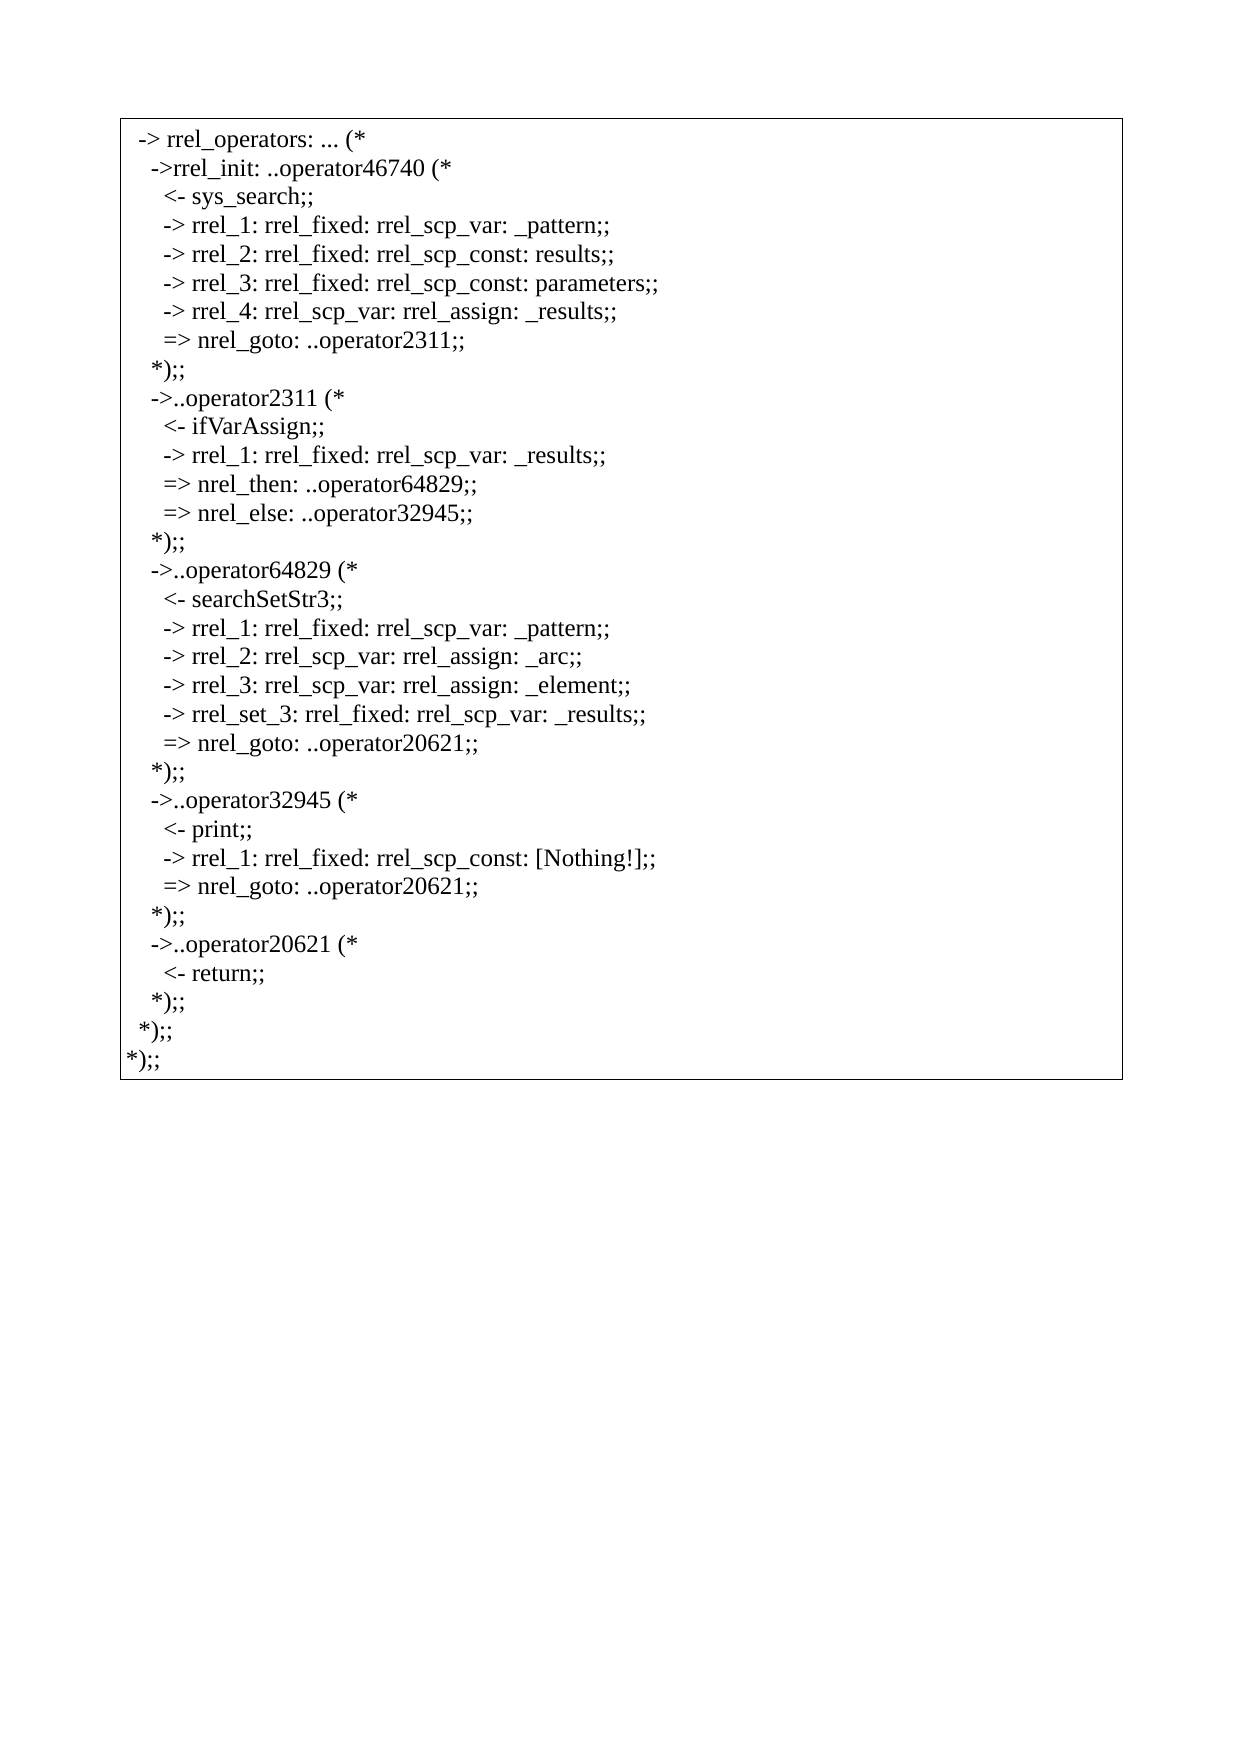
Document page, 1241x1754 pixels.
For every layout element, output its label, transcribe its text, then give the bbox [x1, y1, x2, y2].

table_cell -> rrel_operators: ... (* ->rrel_init: ..operator46740 (* <- sys_search;; -> rrel_1: rrel_fixed: rrel_scp_var: _pattern;; -> rrel_2: rrel_fixed: rrel_scp_const: results;; -> rrel_3: rrel_fixed: rrel_scp_const: parameters;; -> rrel_4: rrel_scp_var: rrel_assign: _results;; => nrel_goto: ..operator2311;; *);; ->..operator2311 (* <- ifVarAssign;; -> rrel_1: rrel_fixed: rrel_scp_var: _results;; => nrel_then: ..operator64829;; => nrel_else: ..operator32945;; *);; ->..operator64829 (* <- searchSetStr3;; -> rrel_1: rrel_fixed: rrel_scp_var: _pattern;; -> rrel_2: rrel_scp_var: rrel_assign: _arc;; -> rrel_3: rrel_scp_var: rrel_assign: _element;; -> rrel_set_3: rrel_fixed: rrel_scp_var: _results;; => nrel_goto: ..operator20621;; *);; ->..operator32945 (* <- print;; -> rrel_1: rrel_fixed: rrel_scp_const: [Nothing!];; => nrel_goto: ..operator20621;; *);; ->..operator20621 (* <- return;; *);; *);; *);; [121, 119, 1122, 1078]
